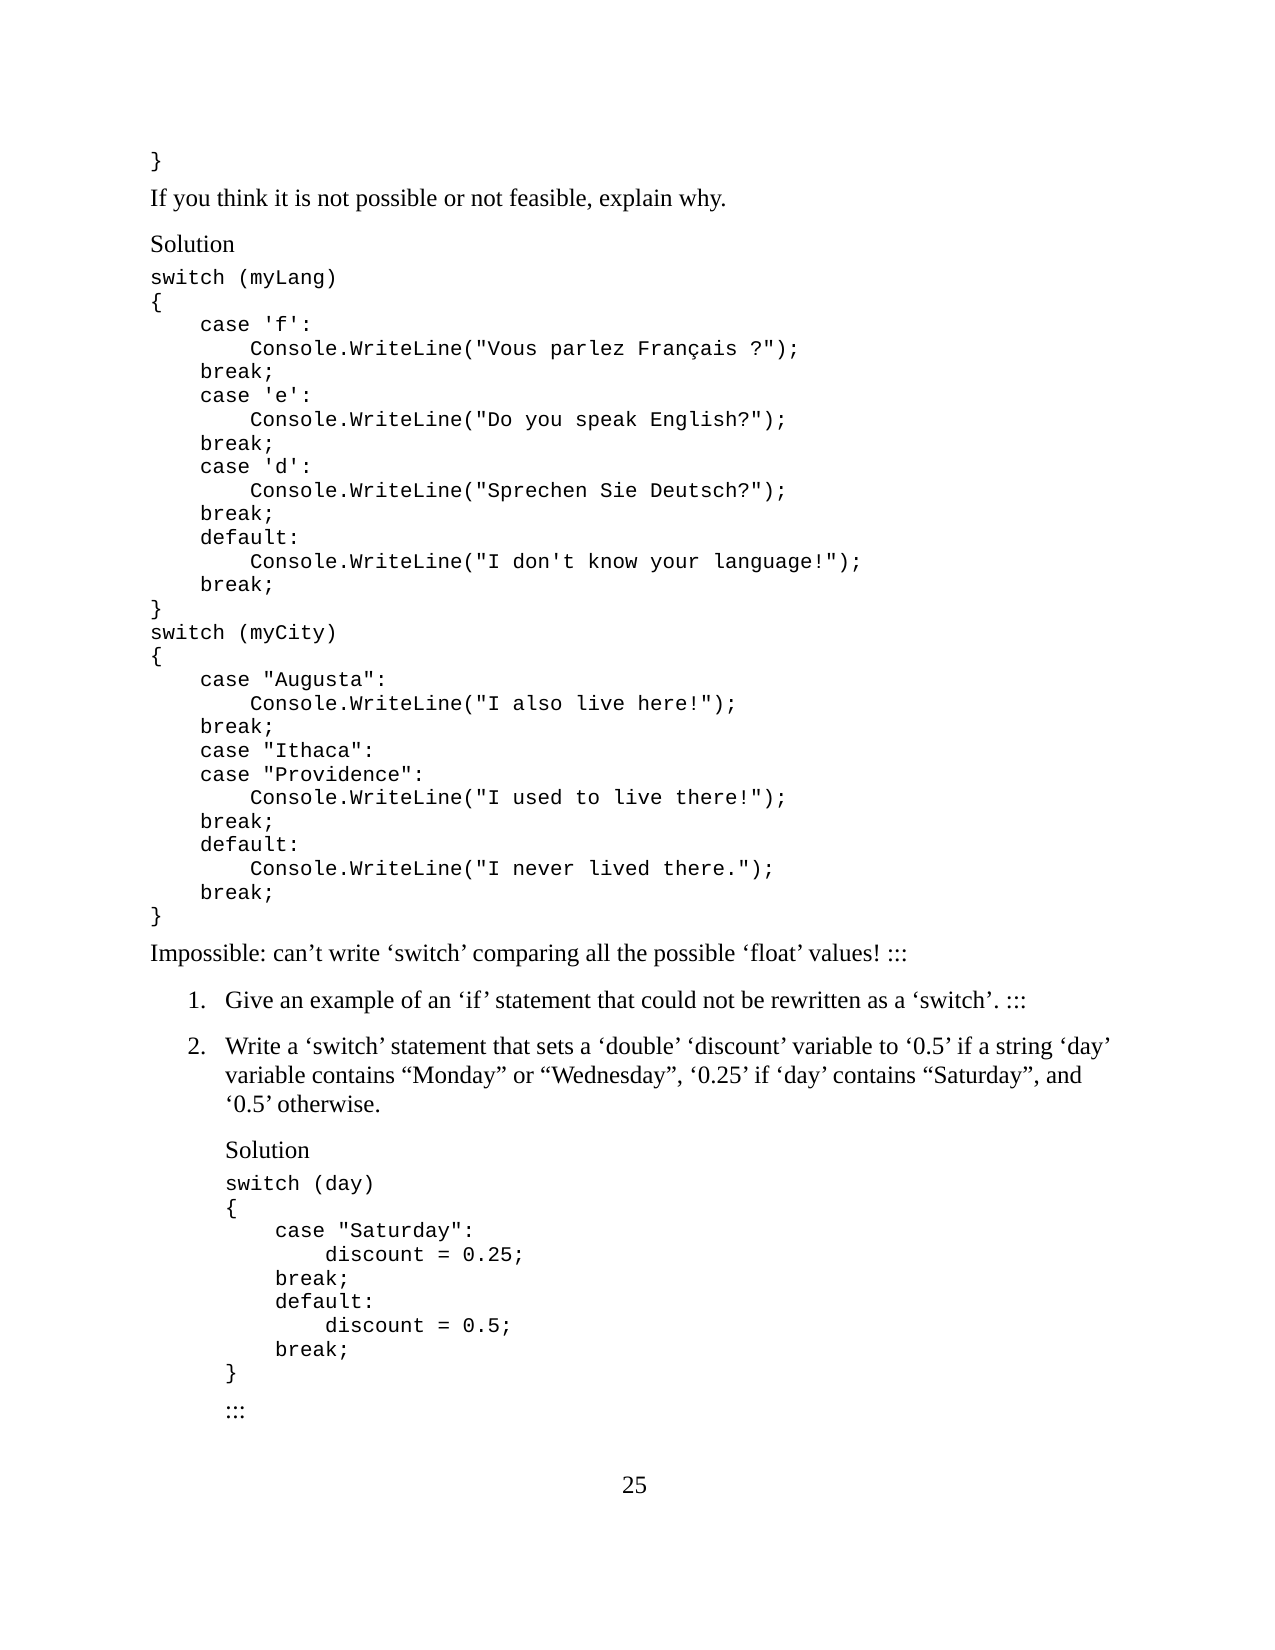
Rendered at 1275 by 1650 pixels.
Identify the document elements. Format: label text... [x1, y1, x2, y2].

text case 'e': [150, 385, 1125, 409]
text Console.WriteLine("Do you speak English?"); [150, 409, 1125, 432]
text } [150, 150, 1125, 174]
text Console.WriteLine("Sprechen Sie Deutsch?"); [150, 480, 1125, 503]
text default: [150, 527, 1125, 551]
text break; [150, 574, 1125, 598]
text Impossible: can’t write ‘switch’ comparing all the possible ‘float’ values! ::: [150, 938, 1125, 967]
text { [150, 645, 1125, 669]
text break; [150, 716, 1125, 740]
text Solution [150, 229, 1125, 258]
text Console.WriteLine("I also live here!"); [150, 693, 1125, 716]
text case 'f': [150, 314, 1125, 338]
text case "Augusta": [150, 669, 1125, 693]
text break; [150, 811, 1125, 834]
list switch (day) [187, 1173, 1125, 1197]
text } [150, 905, 1125, 929]
list default: [187, 1291, 1125, 1315]
text { [150, 291, 1125, 314]
list Write a ‘switch’ statement that sets a ‘double’ ‘discount’ variable to ‘0.5’ if a string ‘day’ variable contains “Monday” or “Wednesday”, ‘0.25’ if ‘day’ contains “Saturday”, and ‘0.5’ otherwise. [187, 1031, 1125, 1118]
text case "Providence": [150, 763, 1125, 787]
text default: [150, 834, 1125, 858]
text If you think it is not possible or not feasible, explain why. [150, 183, 1125, 211]
list Solution [187, 1136, 1125, 1164]
list Give an example of an ‘if’ statement that could not be rewritten as a ‘switch’. ::: [187, 985, 1125, 1013]
text } [150, 598, 1125, 622]
list discount = 0.25; [187, 1244, 1125, 1268]
text break; [150, 503, 1125, 527]
text Console.WriteLine("Vous parlez Français ?"); [150, 338, 1125, 362]
text break; [150, 882, 1125, 905]
list break; [187, 1339, 1125, 1362]
text case 'd': [150, 456, 1125, 480]
list ::: [187, 1395, 1125, 1424]
text Console.WriteLine("I never lived there."); [150, 858, 1125, 882]
text break; [150, 362, 1125, 385]
text break; [150, 432, 1125, 456]
list } [187, 1362, 1125, 1386]
text switch (myLang) [150, 267, 1125, 291]
list break; [187, 1268, 1125, 1291]
list case "Saturday": [187, 1221, 1125, 1244]
list { [187, 1197, 1125, 1221]
text Console.WriteLine("I used to live there!"); [150, 787, 1125, 811]
text case "Ithaca": [150, 740, 1125, 763]
list discount = 0.5; [187, 1315, 1125, 1339]
text Console.WriteLine("I don't know your language!"); [150, 551, 1125, 574]
text switch (myCity) [150, 622, 1125, 645]
